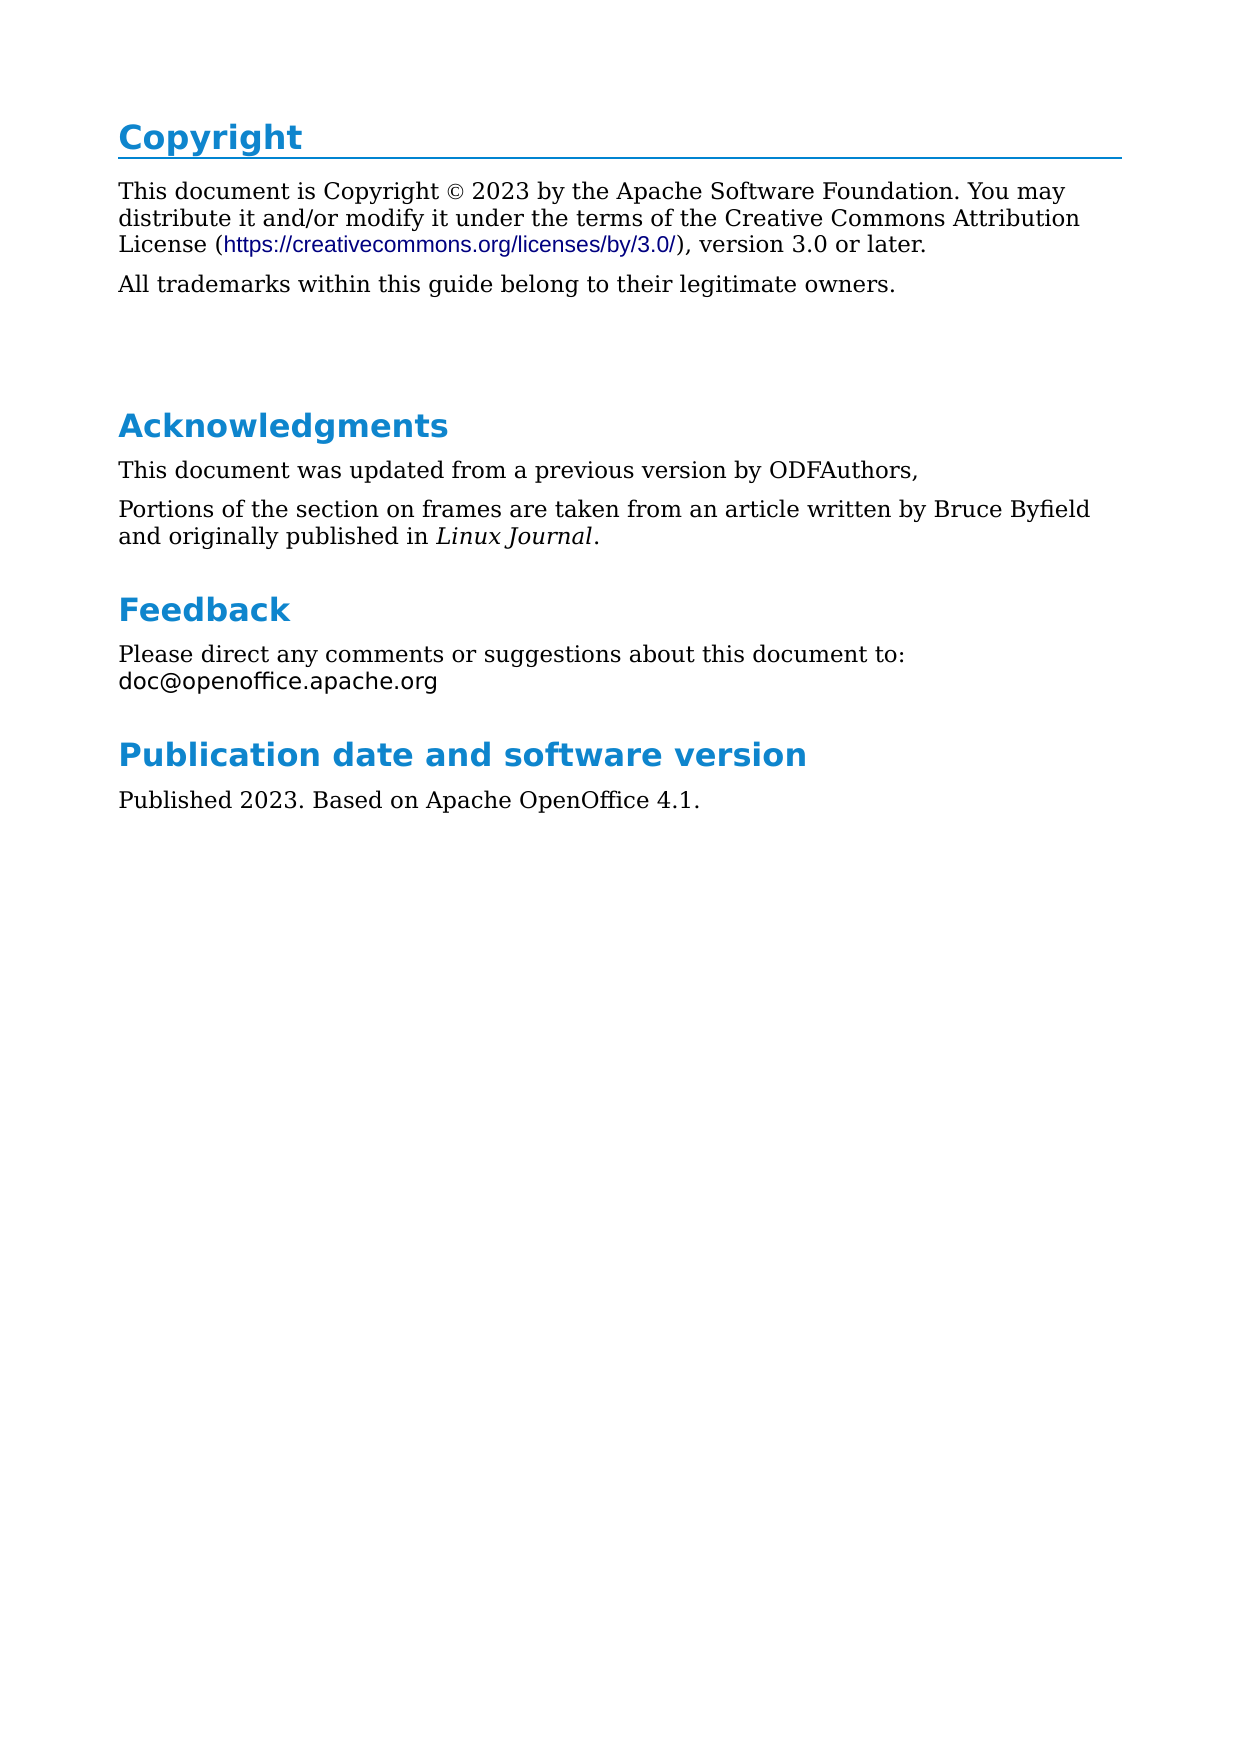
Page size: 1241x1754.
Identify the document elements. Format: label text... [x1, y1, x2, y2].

text Feedback [118, 592, 1122, 629]
text Acknowledgments [118, 408, 1122, 445]
text Please direct any comments or suggestions about this document to: doc@openoffice.apache.org [118, 642, 1122, 695]
text Portions of the section on frames are taken from an article written by Bruce Byfield and originally published in Linux Journal. [118, 497, 1122, 550]
text This document was updated from a previous version by ODFAuthors, [118, 457, 1122, 484]
text Publication date and software version [118, 737, 1122, 774]
subtitle Copyright [118, 118, 1122, 157]
text All trademarks within this guide belong to their legitimate owners. [118, 271, 1122, 297]
text This document is Copyright © 2023 by the Apache Software Foundation. You may distribute it and/or modify it under the terms of the Creative Commons Attribution License (https://creativecommons.org/licenses/by/3.0/), version 3.0 or later. [118, 178, 1122, 258]
text Published 2023. Based on Apache OpenOffice 4.1. [118, 787, 1122, 813]
